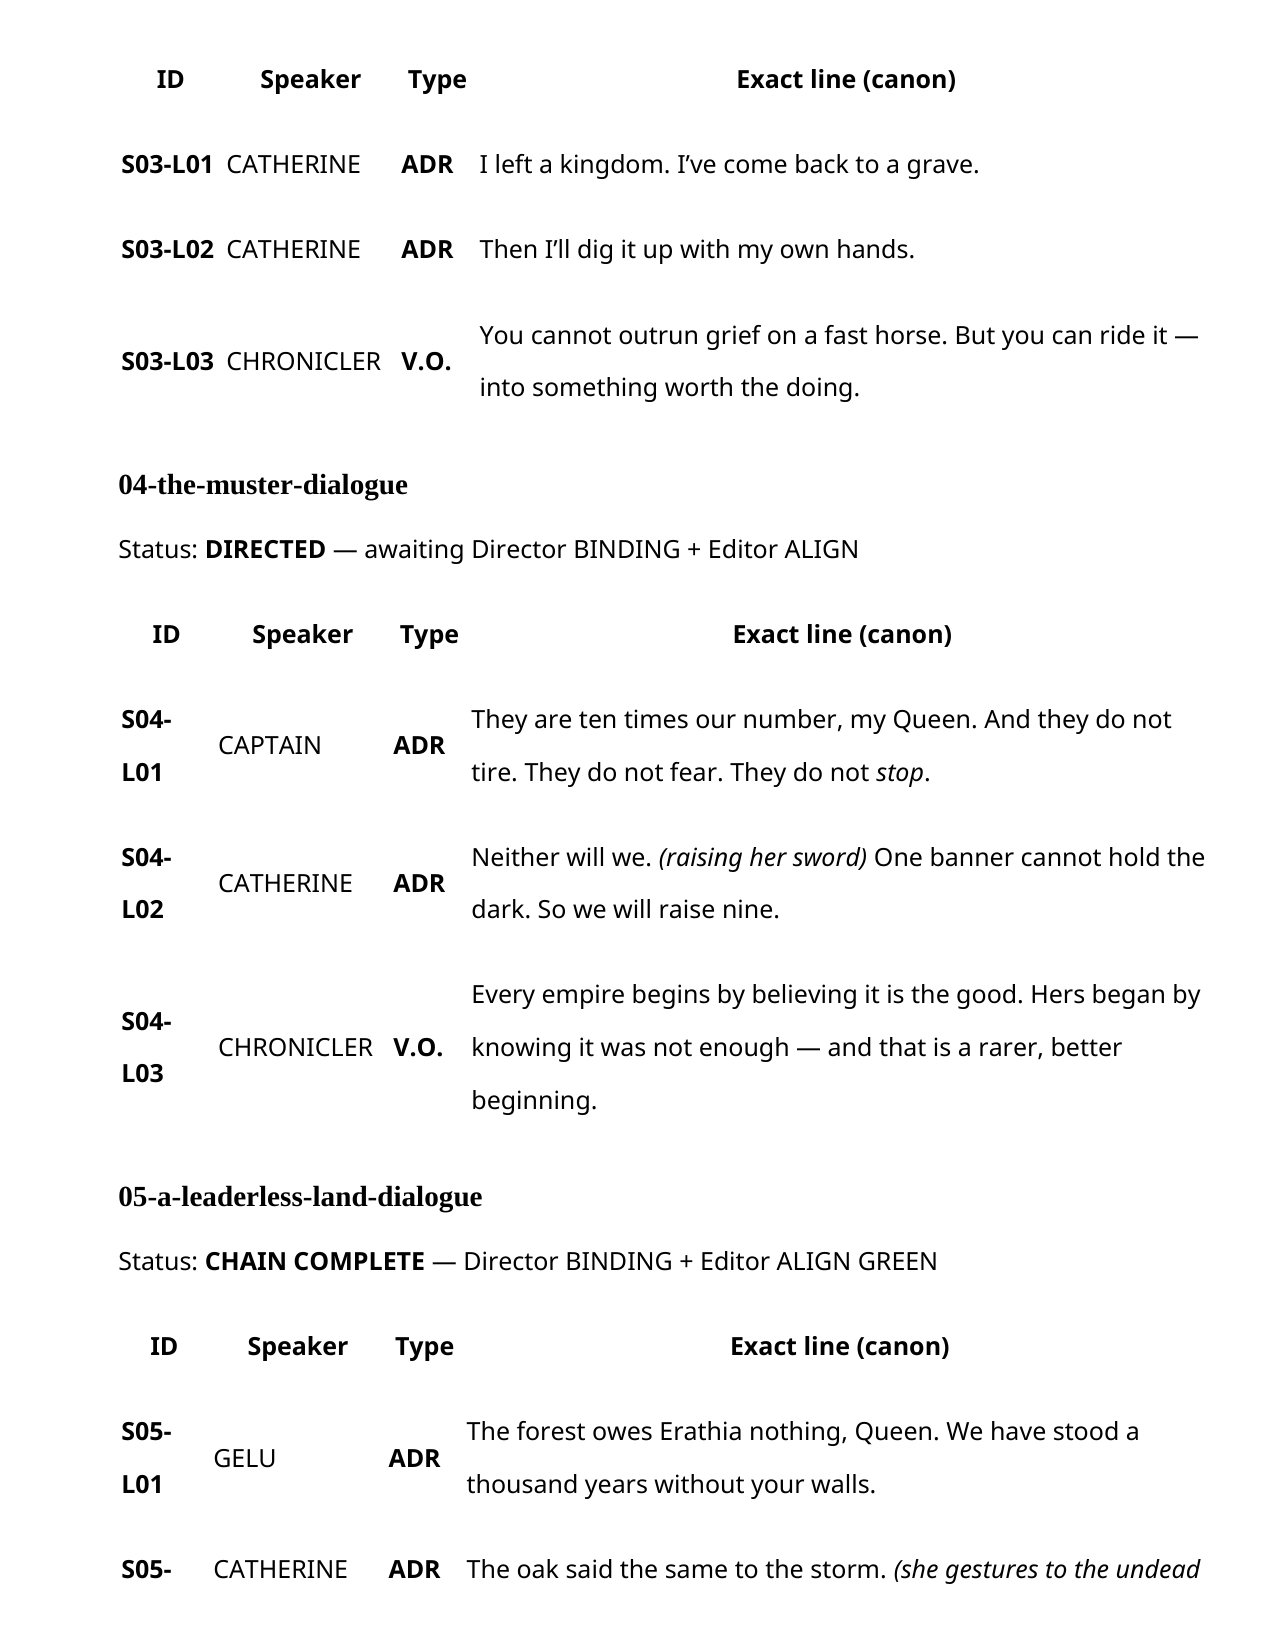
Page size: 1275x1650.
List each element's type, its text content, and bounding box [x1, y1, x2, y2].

table_header ID [118, 59, 223, 144]
table_cell CATHERINE [223, 144, 398, 229]
table_cell Neither will we. (raising her sword) One banner cannot hold the dark. So we will raise nine. [468, 836, 1216, 974]
table_cell CATHERINE [210, 1549, 385, 1589]
table_cell S04-L02 [118, 836, 215, 974]
table_cell ADR [385, 1411, 463, 1549]
table_header Type [390, 614, 468, 698]
table_cell ADR [390, 836, 468, 974]
text Status: CHAIN COMPLETE — Director BINDING + Editor ALIGN GREEN [118, 1244, 1216, 1278]
table_cell S03-L02 [118, 229, 223, 314]
table_cell S03-L01 [118, 144, 223, 229]
table_cell S04-L03 [118, 974, 215, 1165]
table_cell S04-L01 [118, 699, 215, 836]
table_cell GELU [210, 1411, 385, 1549]
table_cell They are ten times our number, my Queen. And they do not tire. They do not fear. They do not stop. [468, 699, 1216, 836]
table_cell V.O. [390, 974, 468, 1165]
table_header Speaker [210, 1326, 385, 1411]
table_cell The forest owes Erathia nothing, Queen. We have stood a thousand years without your walls. [464, 1411, 1216, 1549]
table_cell V.O. [398, 314, 476, 452]
table_cell S03-L03 [118, 314, 223, 452]
table_cell ADR [385, 1549, 463, 1589]
table_cell S05-L01 [118, 1411, 210, 1549]
table_header Type [398, 59, 476, 144]
table_cell CAPTAIN [215, 699, 390, 836]
table_header Exact line (canon) [464, 1326, 1216, 1411]
table_cell You cannot outrun grief on a fast horse. But you can ride it — into something worth the doing. [476, 314, 1216, 452]
table_cell CATHERINE [215, 836, 390, 974]
subtitle 05-a-leaderless-land-dialogue [118, 1179, 1216, 1213]
table_header Exact line (canon) [476, 59, 1216, 144]
table_cell CATHERINE [223, 229, 398, 314]
table_cell ADR [390, 699, 468, 836]
table_header ID [118, 614, 215, 698]
table_cell ADR [398, 144, 476, 229]
table_cell CHRONICLER [215, 974, 390, 1165]
table_cell S05- [118, 1549, 210, 1589]
table_cell Every empire begins by believing it is the good. Hers began by knowing it was not enough — and that is a rarer, better beginning. [468, 974, 1216, 1165]
table_header Exact line (canon) [468, 614, 1216, 698]
table_cell CHRONICLER [223, 314, 398, 452]
table_header ID [118, 1326, 210, 1411]
table_cell Then I’ll dig it up with my own hands. [476, 229, 1216, 314]
table_cell ADR [398, 229, 476, 314]
table_header Speaker [215, 614, 390, 698]
table_header Type [385, 1326, 463, 1411]
table_header Speaker [223, 59, 398, 144]
table_cell I left a kingdom. I’ve come back to a grave. [476, 144, 1216, 229]
subtitle 04-the-muster-dialogue [118, 467, 1216, 500]
text Status: DIRECTED — awaiting Director BINDING + Editor ALIGN [118, 531, 1216, 565]
table_cell The oak said the same to the storm. (she gestures to the undead [464, 1549, 1216, 1589]
